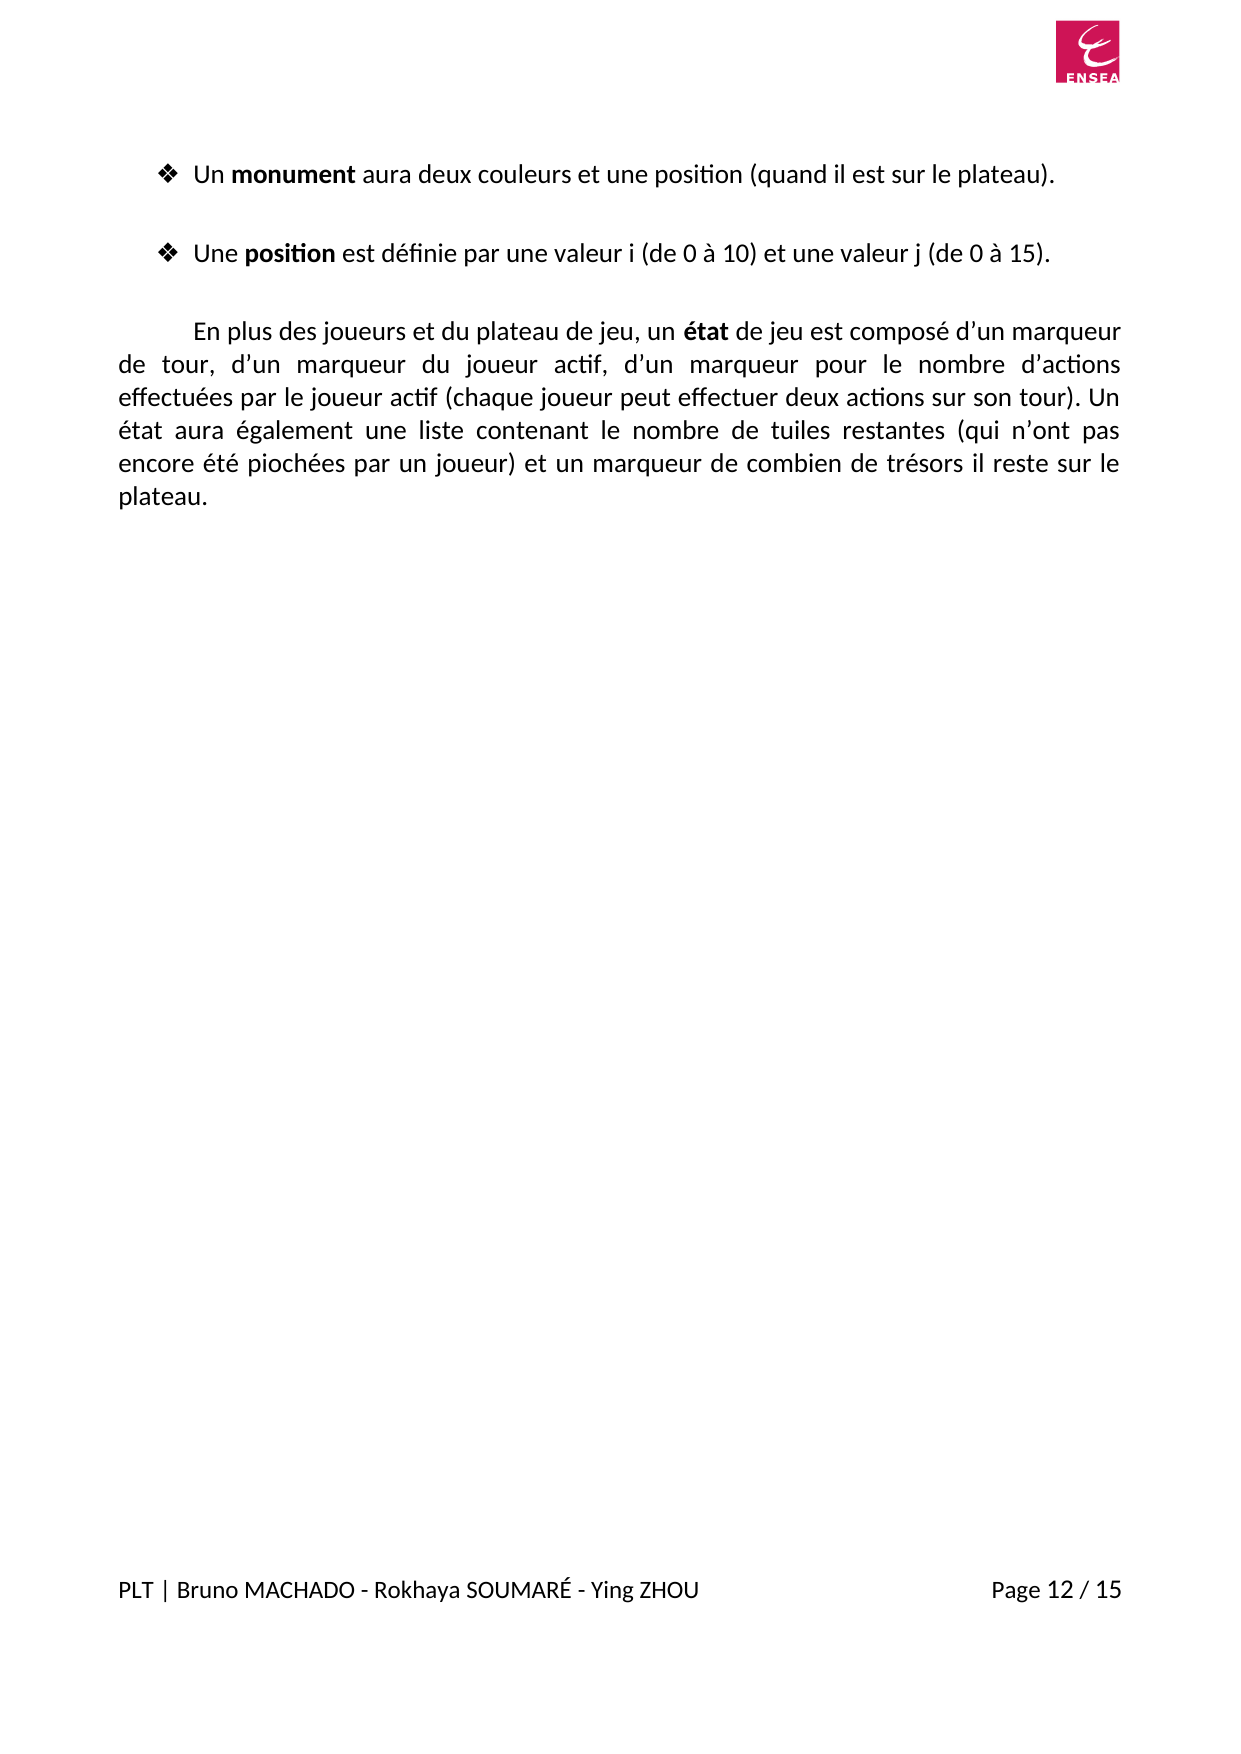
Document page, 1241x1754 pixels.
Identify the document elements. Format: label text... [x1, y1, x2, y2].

picture [1054, 18, 1122, 84]
list Une position est définie par une valeur i (de 0 à 10) et une valeur j (de 0 à 15). [156, 236, 1122, 269]
text En plus des joueurs et du plateau de jeu, un état de jeu est composé d’un marqueur de tour, d’un marqueur du joueur actif, d’un marqueur pour le nombre d’actions effectuées par le joueur actif (chaque joueur peut effectuer deux actions sur son tour). Un état aura également une liste contenant le nombre de tuiles restantes (qui n’ont pas encore été piochées par un joueur) et un marqueur de combien de trésors il reste sur le plateau. [118, 314, 1122, 513]
list Un monument aura deux couleurs et une position (quand il est sur le plateau). [156, 157, 1122, 190]
